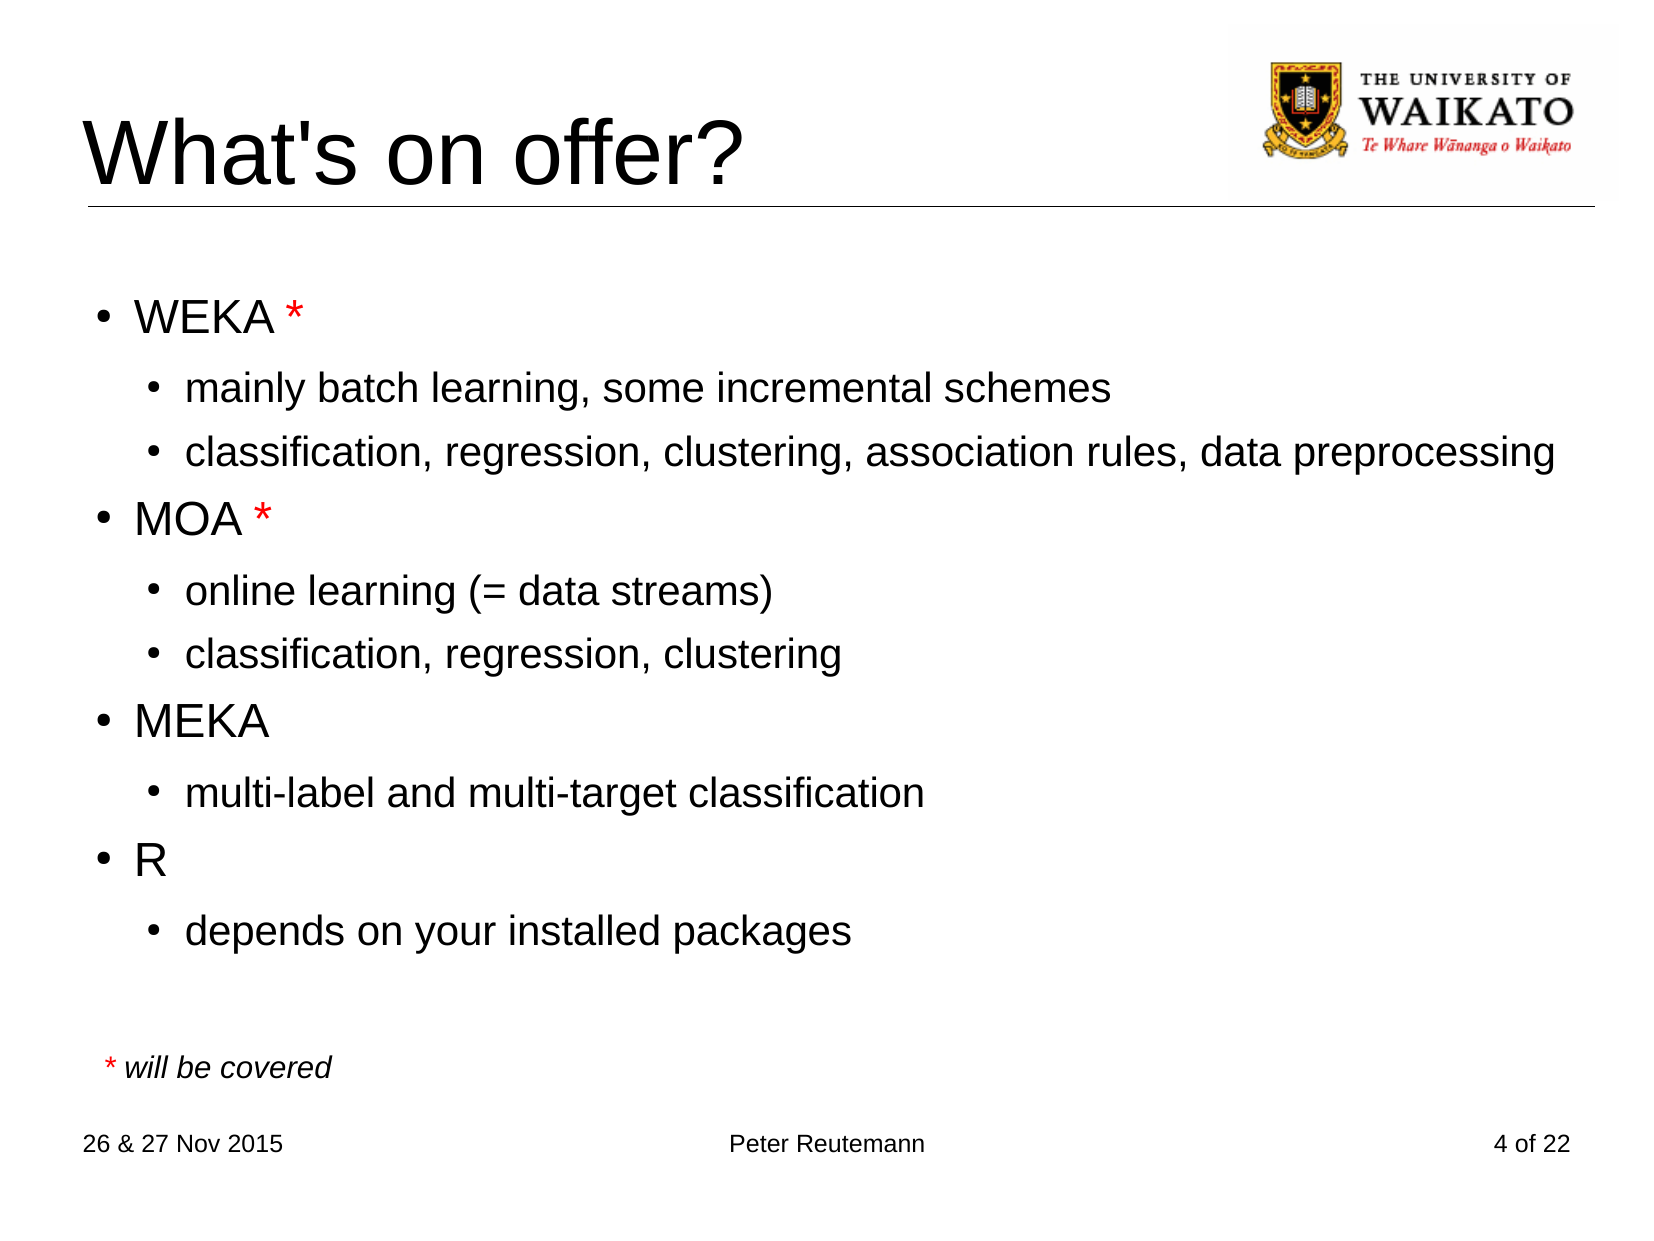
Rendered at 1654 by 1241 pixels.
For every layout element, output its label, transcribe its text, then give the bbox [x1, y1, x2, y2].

text_box * will be covered [88, 1042, 443, 1093]
picture [1228, 24, 1619, 201]
list WEKA * mainly batch learning, some incremental schemes classification, regression, clustering, association rules, data preprocessing MOA * online learning (= data streams) classification, regression, clustering MEKA multi-label and multi-target classification R depends on your installed packages [82, 290, 1571, 1010]
title What's on offer? [82, 49, 1571, 257]
